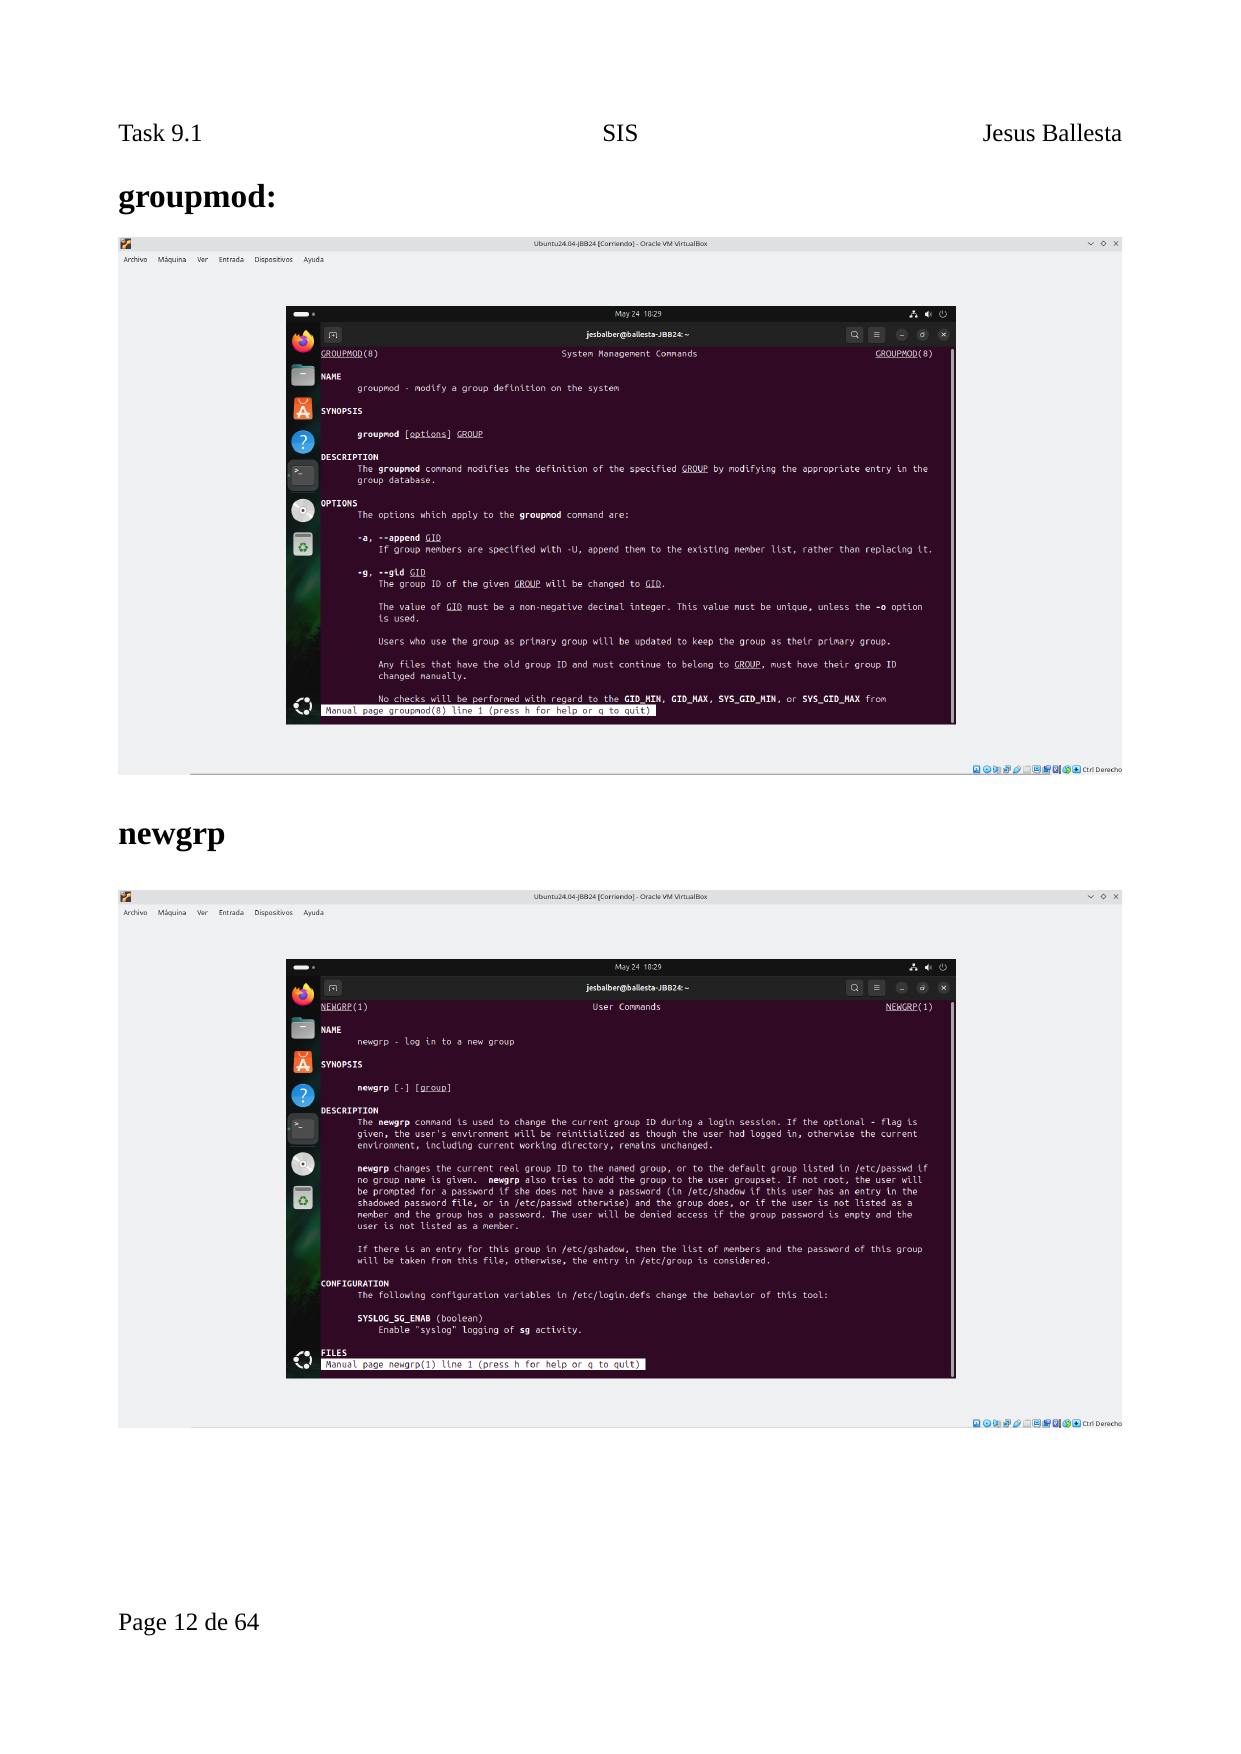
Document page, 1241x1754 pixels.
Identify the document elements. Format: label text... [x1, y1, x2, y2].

text groupmod: [118, 176, 1122, 215]
text newgrp [118, 813, 1122, 852]
picture [118, 890, 1123, 1428]
picture [118, 236, 1123, 775]
